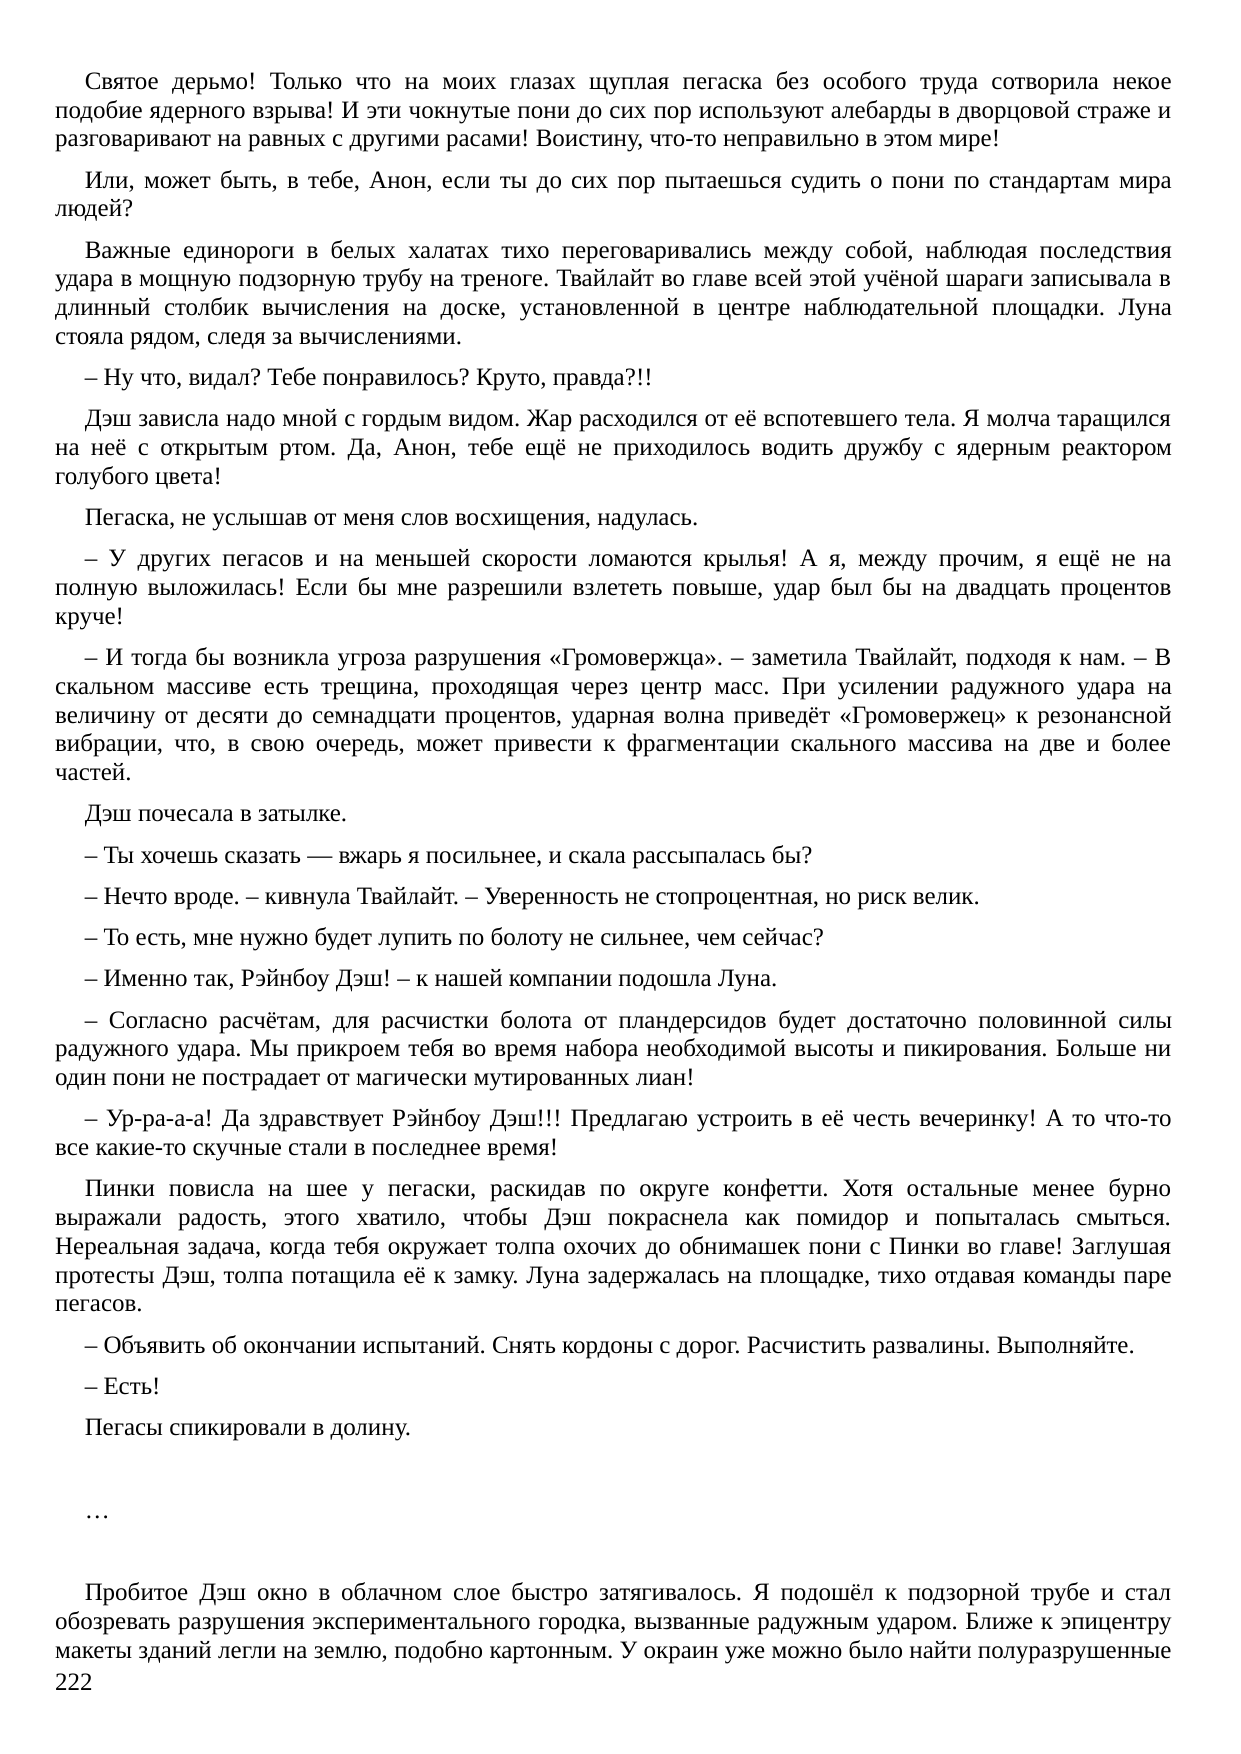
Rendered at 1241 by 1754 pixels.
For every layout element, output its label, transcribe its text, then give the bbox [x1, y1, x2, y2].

text Святое дерьмо! Только что на моих глазах щуплая пегаска без особого труда сотворила некое подобие ядерного взрыва! И эти чокнутые пони до сих пор используют алебарды в дворцовой страже и разговаривают на равных с другими расами! Воистину, что-то неправильно в этом мире! [55, 66, 1173, 152]
text – Объявить об окончании испытаний. Снять кордоны с дорог. Расчистить развалины. Выполняйте. [55, 1330, 1173, 1358]
text Дэш зависла надо мной с гордым видом. Жар расходился от её вспотевшего тела. Я молча таращился на неё с открытым ртом. Да, Анон, тебе ещё не приходилось водить дружбу с ядерным реактором голубого цвета! [55, 403, 1173, 490]
text Дэш почесала в затылке. [55, 798, 1173, 827]
text – Ур-ра-а-а! Да здравствует Рэйнбоу Дэш!!! Предлагаю устроить в её честь вечеринку! А то что-то все какие-то скучные стали в последнее время! [55, 1103, 1173, 1161]
text – У других пегасов и на меньшей скорости ломаются крылья! А я, между прочим, я ещё не на полную выложилась! Если бы мне разрешили взлететь повыше, удар был бы на двадцать процентов круче! [55, 543, 1173, 630]
text Или, может быть, в тебе, Анон, если ты до сих пор пытаешься судить о пони по стандартам мира людей? [55, 165, 1173, 222]
text – Согласно расчётам, для расчистки болота от пландерсидов будет достаточно половинной силы радужного удара. Мы прикроем тебя во время набора необходимой высоты и пикирования. Больше ни один пони не пострадает от магически мутированных лиан! [55, 1005, 1173, 1091]
text – Есть! [55, 1371, 1173, 1400]
text – Ну что, видал? Тебе понравилось? Круто, правда?!! [55, 362, 1173, 391]
text … [55, 1495, 1173, 1523]
text – Нечто вроде. – кивнула Твайлайт. – Уверенность не стопроцентная, но риск велик. [55, 881, 1173, 910]
text Пегасы спикировали в долину. [55, 1412, 1173, 1441]
text – Именно так, Рэйнбоу Дэш! – к нашей компании подошла Луна. [55, 963, 1173, 992]
text – То есть, мне нужно будет лупить по болоту не сильнее, чем сейчас? [55, 922, 1173, 951]
text Пегаска, не услышав от меня слов восхищения, надулась. [55, 502, 1173, 531]
text Пробитое Дэш окно в облачном слое быстро затягивалось. Я подошёл к подзорной трубе и стал обозревать разрушения экспериментального городка, вызванные радужным ударом. Ближе к эпицентру макеты зданий легли на землю, подобно картонным. У окраин уже можно было найти полуразрушенные [55, 1577, 1173, 1663]
text Важные единороги в белых халатах тихо переговаривались между собой, наблюдая последствия удара в мощную подзорную трубу на треноге. Твайлайт во главе всей этой учёной шараги записывала в длинный столбик вычисления на доске, установленной в центре наблюдательной площадки. Луна стояла рядом, следя за вычислениями. [55, 235, 1173, 350]
text – И тогда бы возникла угроза разрушения «Громовержца». – заметила Твайлайт, подходя к нам. – В скальном массиве есть трещина, проходящая через центр масс. При усилении радужного удара на величину от десяти до семнадцати процентов, ударная волна приведёт «Громовержец» к резонансной вибрации, что, в свою очередь, может привести к фрагментации скального массива на две и более частей. [55, 642, 1173, 786]
text Пинки повисла на шее у пегаски, раскидав по округе конфетти. Хотя остальные менее бурно выражали радость, этого хватило, чтобы Дэш покраснела как помидор и попыталась смыться. Нереальная задача, когда тебя окружает толпа охочих до обнимашек пони с Пинки во главе! Заглушая протесты Дэш, толпа потащила её к замку. Луна задержалась на площадке, тихо отдавая команды паре пегасов. [55, 1173, 1173, 1317]
text – Ты хочешь сказать — вжарь я посильнее, и скала рассыпалась бы? [55, 840, 1173, 868]
